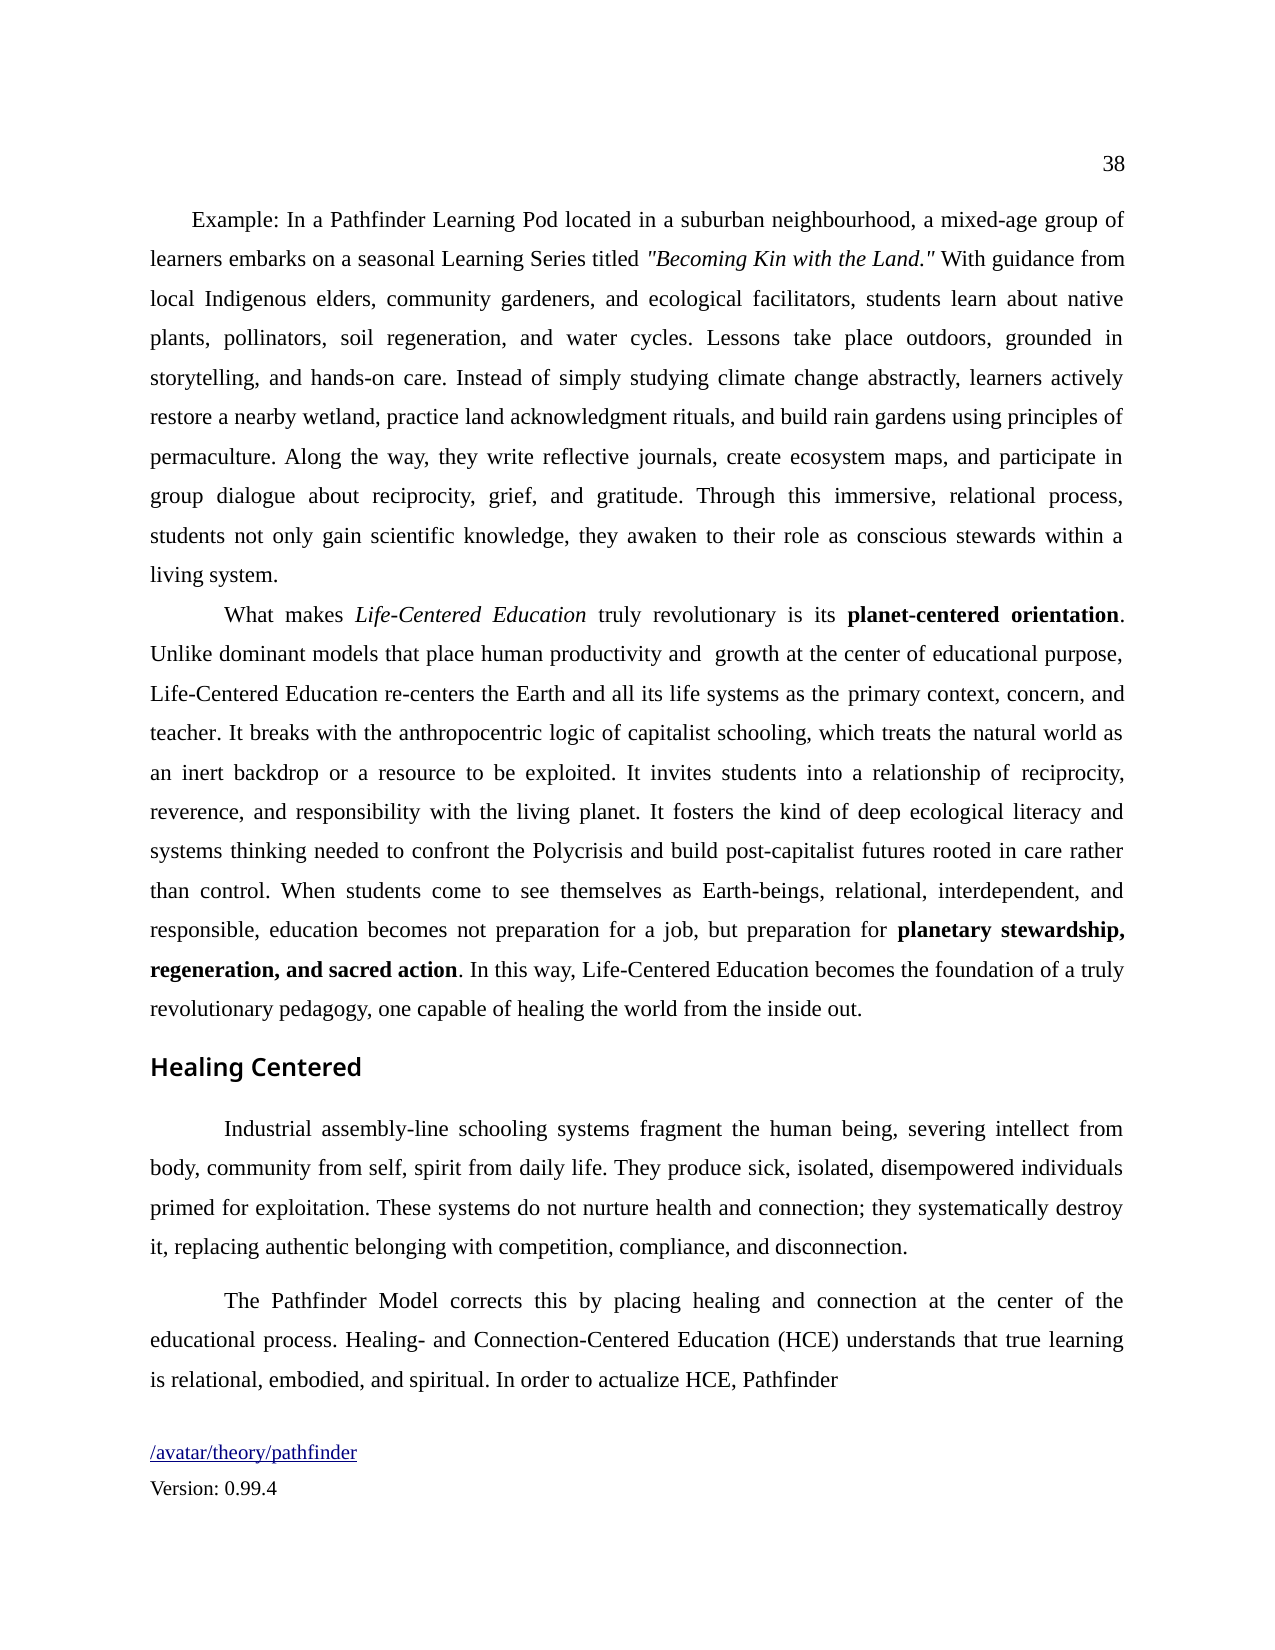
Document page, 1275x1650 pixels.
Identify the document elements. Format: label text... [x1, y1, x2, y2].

text Industrial assembly-line schooling systems fragment the human being, severing intellect from body, community from self, spirit from daily life. They produce sick, isolated, disempowered individuals primed for exploitation. These systems do not nurture health and connection; they systematically destroy it, replacing authentic belonging with competition, compliance, and disconnection. [150, 1114, 1125, 1259]
text Example: In a Pathfinder Learning Pod located in a suburban neighbourhood, a mixed-age group of learners embarks on a seasonal Learning Series titled "Becoming Kin with the Land." With guidance from local Indigenous elders, community gardeners, and ecological facilitators, students learn about native plants, pollinators, soil regeneration, and water cycles. Lessons take place outdoors, grounded in storytelling, and hands-on care. Instead of simply studying climate change abstractly, learners actively restore a nearby wetland, practice land acknowledgment rituals, and build rain gardens using principles of permaculture. Along the way, they write reflective journals, create ecosystem maps, and participate in group dialogue about reciprocity, grief, and gratitude. Through this immersive, relational process, students not only gain scientific knowledge, they awaken to their role as conscious stewards within a living system. [150, 206, 1125, 587]
text The Pathfinder Model corrects this by placing healing and connection at the center of the educational process. Healing- and Connection-Centered Education (HCE) understands that true learning is relational, embodied, and spiritual. In order to actualize HCE, Pathfinder [150, 1287, 1125, 1392]
text What makes Life-Centered Education truly revolutionary is its planet-centered orientation. Unlike dominant models that place human productivity and growth at the center of educational purpose, Life-Centered Education re-centers the Earth and all its life systems as the primary context, concern, and teacher. It breaks with the anthropocentric logic of capitalist schooling, which treats the natural world as an inert backdrop or a resource to be exploited. It invites students into a relationship of reciprocity, reverence, and responsibility with the living planet. It fosters the kind of deep ecological literacy and systems thinking needed to confront the Polycrisis and build post-capitalist futures rooted in care rather than control. When students come to see themselves as Earth-beings, relational, interdependent, and responsible, education becomes not preparation for a job, but preparation for planetary stewardship, regeneration, and sacred action. In this way, Life-Centered Education becomes the foundation of a truly revolutionary pedagogy, one capable of healing the world from the inside out. [150, 601, 1125, 1022]
subtitle Healing Centered [150, 1049, 1125, 1083]
